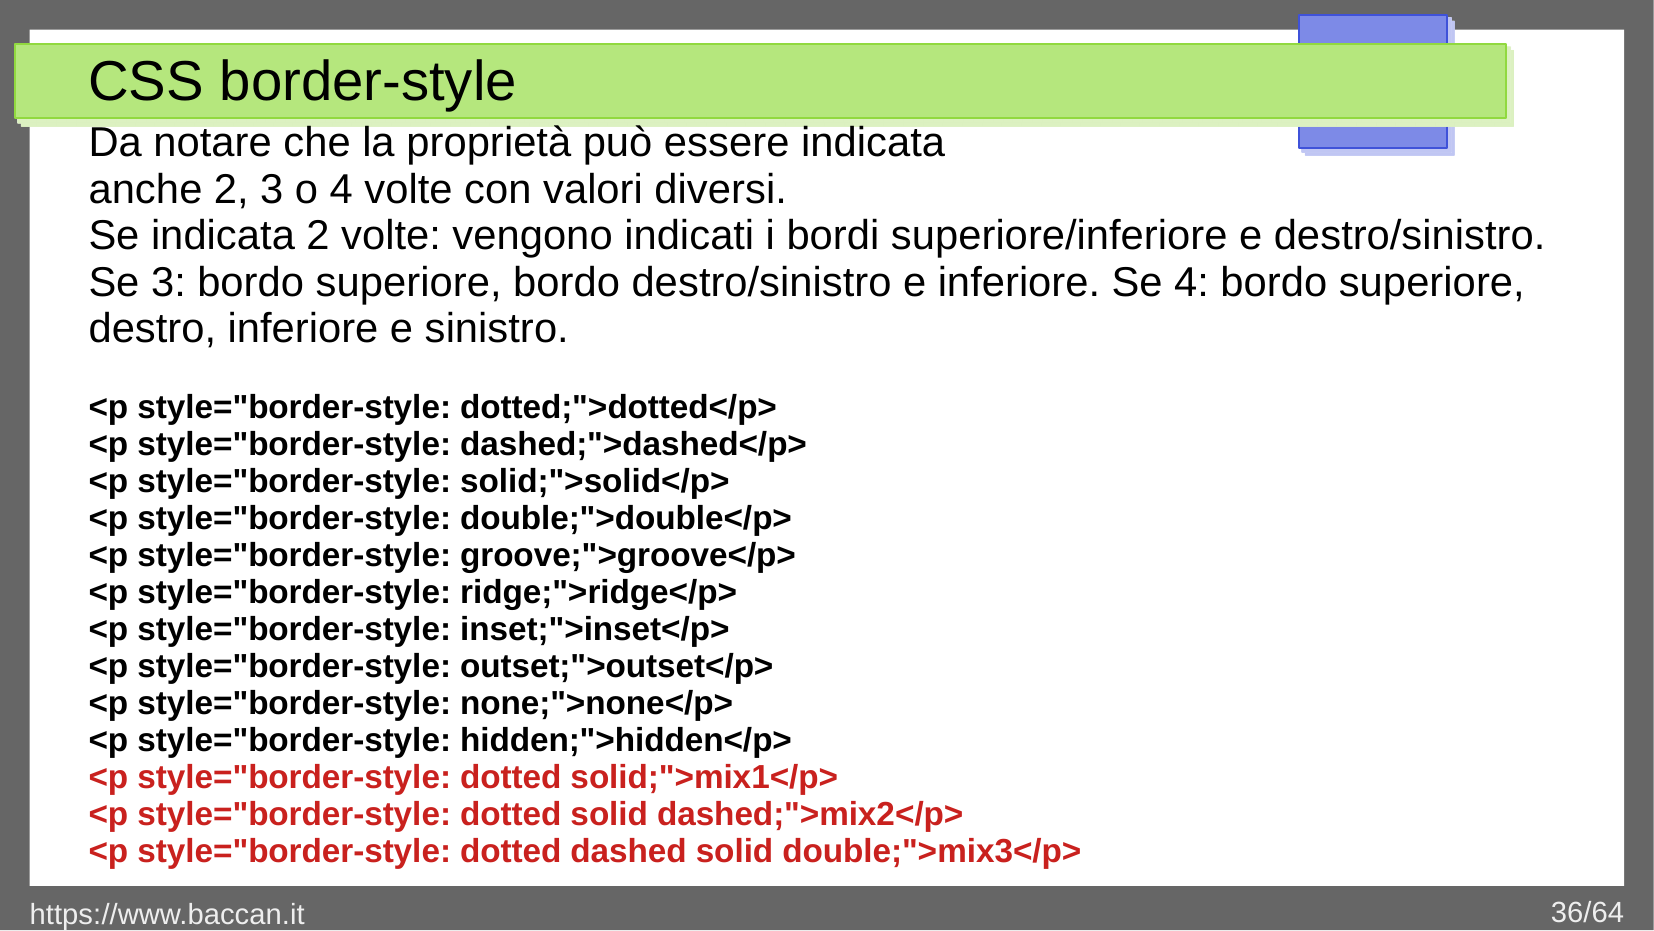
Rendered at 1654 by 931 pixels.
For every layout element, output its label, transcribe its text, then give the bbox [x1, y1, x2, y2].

text_box Da notare che la proprietà può essere indicata anche 2, 3 o 4 volte con valori diversi. Se indicata 2 volte: vengono indicati i bordi superiore/inferiore e destro/sinistro. Se 3: bordo superiore, bordo destro/sinistro e inferiore. Se 4: bordo superiore, destro, inferiore e sinistro. <p style="border-style: dotted;">dotted</p> <p style="border-style: dashed;">dashed</p> <p style="border-style: solid;">solid</p> <p style="border-style: double;">double</p> <p style="border-style: groove;">groove</p> <p style="border-style: ridge;">ridge</p> <p style="border-style: inset;">inset</p> <p style="border-style: outset;">outset</p> <p style="border-style: none;">none</p> <p style="border-style: hidden;">hidden</p> <p style="border-style: dotted solid;">mix1</p> <p style="border-style: dotted solid dashed;">mix2</p> <p style="border-style: dotted dashed solid double;">mix3</p> [88, 119, 1565, 870]
title CSS border-style [88, 44, 1506, 119]
